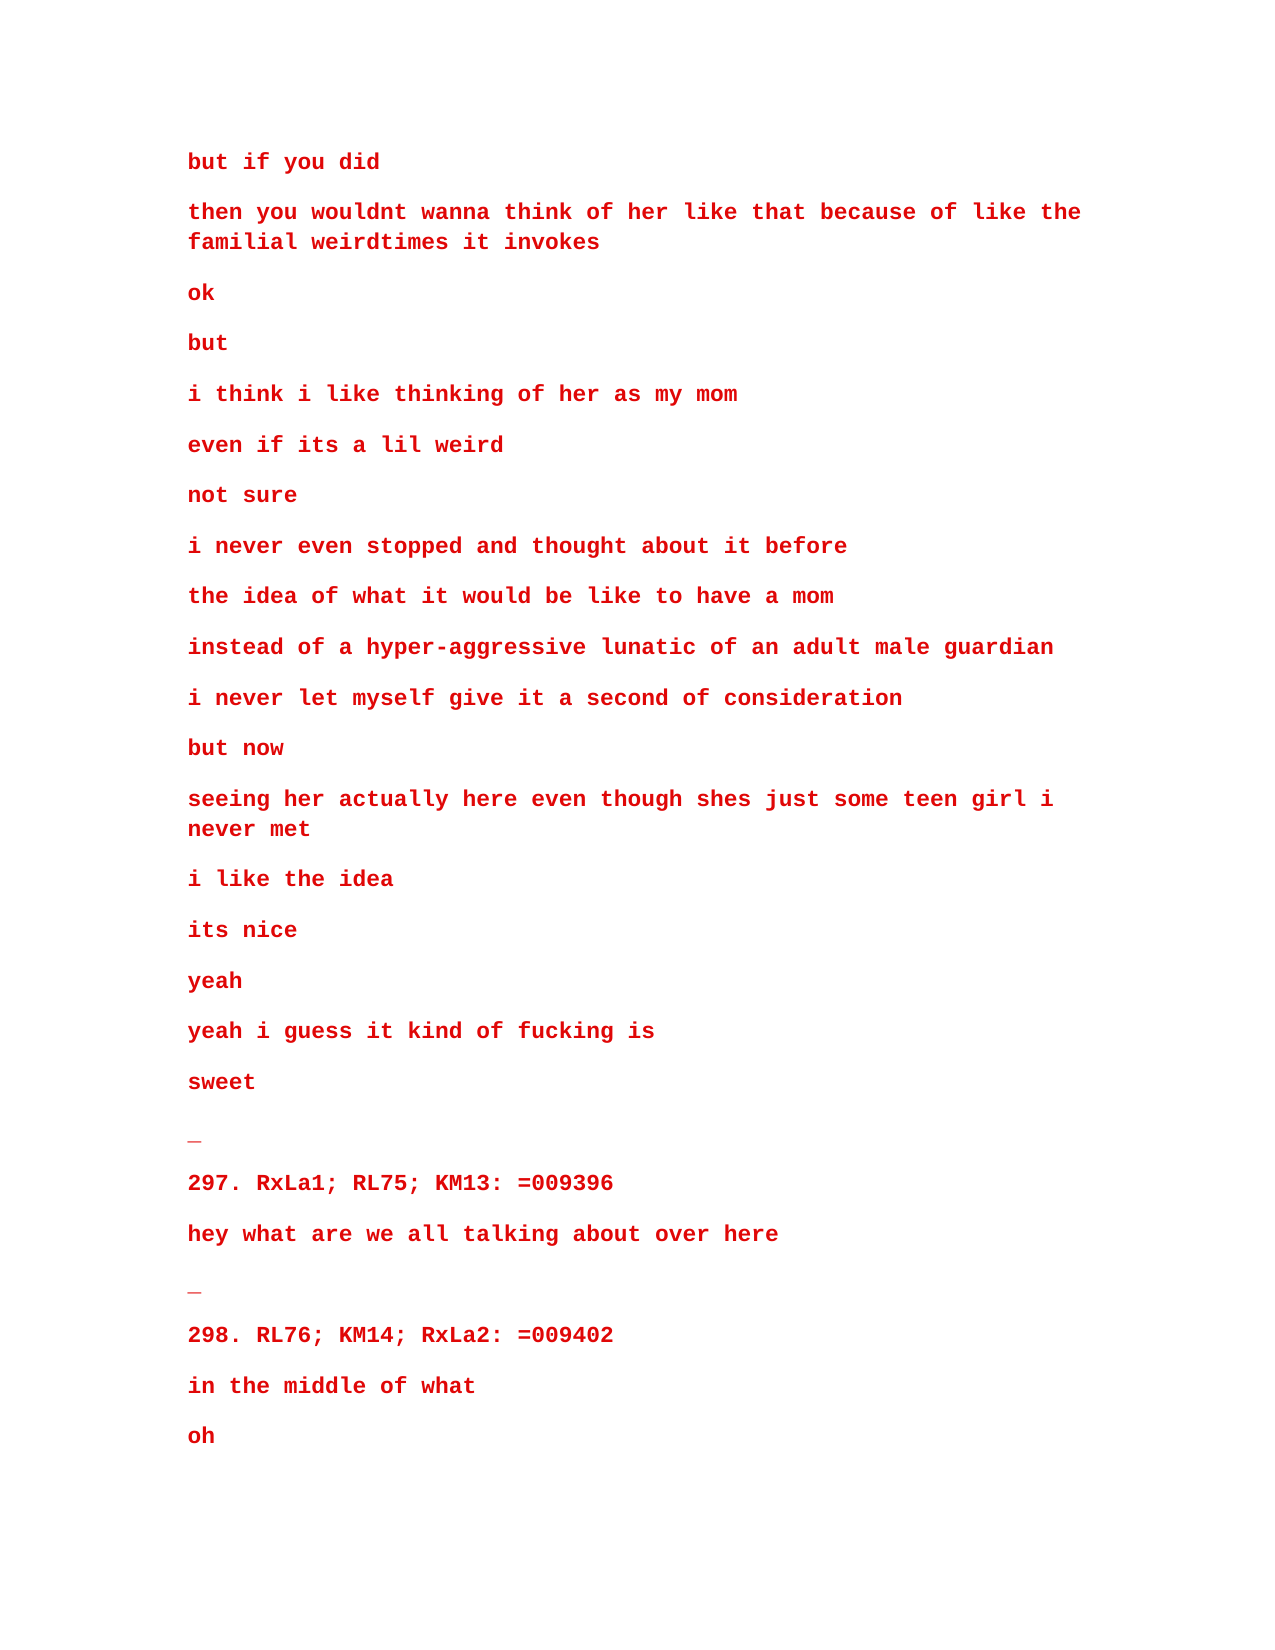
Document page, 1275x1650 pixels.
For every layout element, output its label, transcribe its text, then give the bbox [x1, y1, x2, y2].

text i think i like thinking of her as my mom [187, 382, 1087, 408]
text but [187, 332, 1087, 358]
text sweet [187, 1070, 1087, 1096]
text in the middle of what [187, 1374, 1087, 1400]
text not sure [187, 483, 1087, 509]
text _ [187, 1121, 1087, 1147]
text _ [187, 1273, 1087, 1299]
text its nice [187, 918, 1087, 944]
text but if you did [187, 150, 1087, 176]
text but now [187, 737, 1087, 763]
text i never even stopped and thought about it before [187, 534, 1087, 560]
text seeing her actually here even though shes just some teen girl i never met [187, 787, 1087, 843]
text yeah i guess it kind of fucking is [187, 1019, 1087, 1046]
text 297. RxLa1; RL75; KM13: =009396 [187, 1171, 1087, 1197]
text hey what are we all talking about over here [187, 1222, 1087, 1248]
text then you wouldnt wanna think of her like that because of like the familial weirdtimes it invokes [187, 201, 1087, 256]
text ok [187, 281, 1087, 307]
text 298. RL76; KM14; RxLa2: =009402 [187, 1323, 1087, 1349]
text yeah [187, 969, 1087, 995]
text i like the idea [187, 868, 1087, 894]
text i never let myself give it a second of consideration [187, 686, 1087, 712]
text the idea of what it would be like to have a mom [187, 585, 1087, 611]
text even if its a lil weird [187, 433, 1087, 459]
text oh [187, 1424, 1087, 1451]
text instead of a hyper-aggressive lunatic of an adult male guardian [187, 635, 1087, 661]
